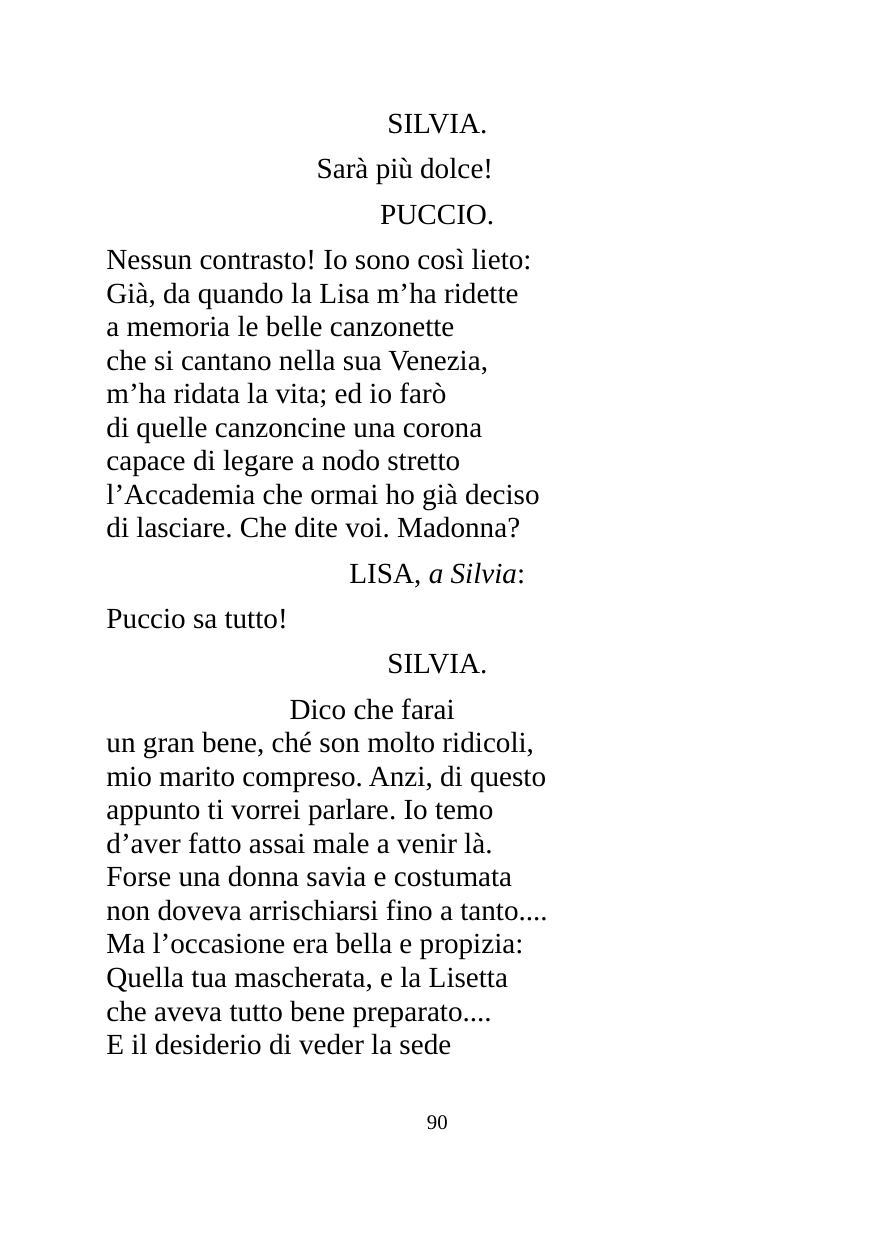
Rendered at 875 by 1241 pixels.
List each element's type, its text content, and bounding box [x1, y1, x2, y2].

text Sarà più dolce! [106, 152, 768, 185]
text Dico che farai un gran bene, ché son molto ridicoli, mio marito compreso. Anzi, di questo appunto ti vorrei parlare. Io temo d’aver fatto assai male a venir là. Forse una donna savia e costumata non doveva arrischiarsi fino a tanto.... Ma l’occasione era bella e propizia: Quella tua mascherata, e la Lisetta che aveva tutto bene preparato.... E il desiderio di veder la sede [106, 692, 768, 1061]
text SILVIA. [106, 106, 768, 140]
text Nessun contrasto! Io sono così lieto: Già, da quando la Lisa m’ha ridette a memoria le belle canzonette che si cantano nella sua Venezia, m’ha ridata la vita; ed io farò di quelle canzoncine una corona capace di legare a nodo stretto l’Accademia che ormai ho già deciso di lasciare. Che dite voi. Madonna? [106, 242, 768, 544]
text SILVIA. [106, 646, 768, 680]
text Puccio sa tutto! [106, 601, 768, 635]
text PUCCIO. [106, 197, 768, 230]
text LISA, a Silvia: [106, 556, 768, 589]
